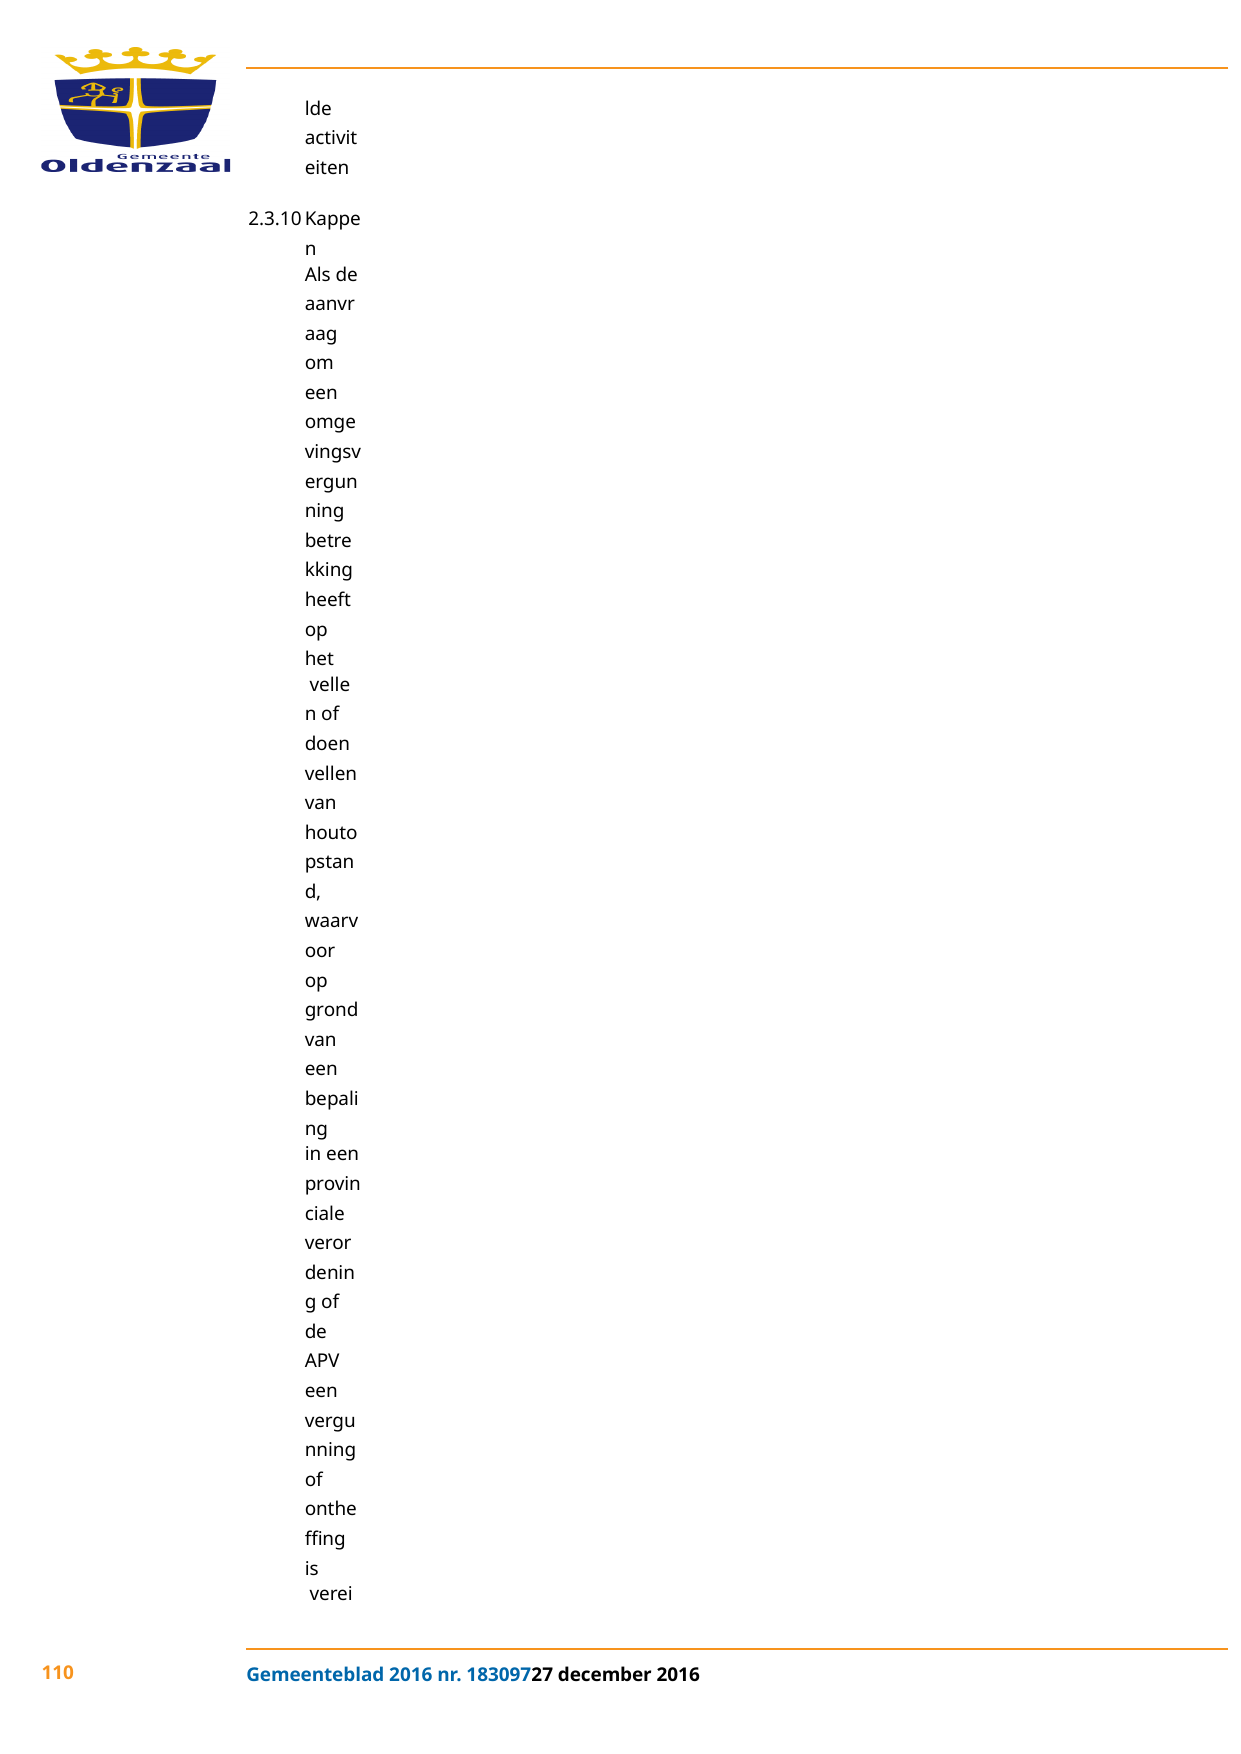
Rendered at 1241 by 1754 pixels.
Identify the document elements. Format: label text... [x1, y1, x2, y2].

table_cell [361, 1580, 417, 1606]
table_cell verei [305, 1580, 361, 1606]
table_cell [418, 95, 474, 180]
table_cell [248, 1580, 304, 1606]
table_cell [418, 205, 474, 261]
table_cell [248, 261, 304, 671]
table_cell Als de aanvraag om een omgevingsvergunning betrekking heeft op het [305, 261, 361, 671]
table_cell [361, 205, 417, 261]
table_cell [248, 95, 304, 180]
table_cell lde activiteiten [305, 95, 361, 180]
table_cell [248, 1141, 304, 1580]
table_cell [418, 1141, 474, 1580]
table_cell [248, 671, 304, 1141]
table_cell [418, 671, 474, 1141]
table_cell [418, 1580, 474, 1606]
table_cell [361, 180, 417, 205]
table_cell [361, 95, 417, 180]
table_cell 2.3.10 [248, 205, 304, 261]
table_cell [361, 1141, 417, 1580]
table_cell Kappen [305, 205, 361, 261]
picture [41, 47, 231, 172]
table_cell in een provinciale verordening of de APV een vergunning of ontheffing is [305, 1141, 361, 1580]
table_cell [418, 180, 474, 205]
table_cell [305, 180, 361, 205]
table_cell [418, 261, 474, 671]
table_cell vellen of doen vellen van houtopstand, waarvoor op grond van een bepaling [305, 671, 361, 1141]
table_cell [248, 180, 304, 205]
table_cell [361, 671, 417, 1141]
table_cell [361, 261, 417, 671]
